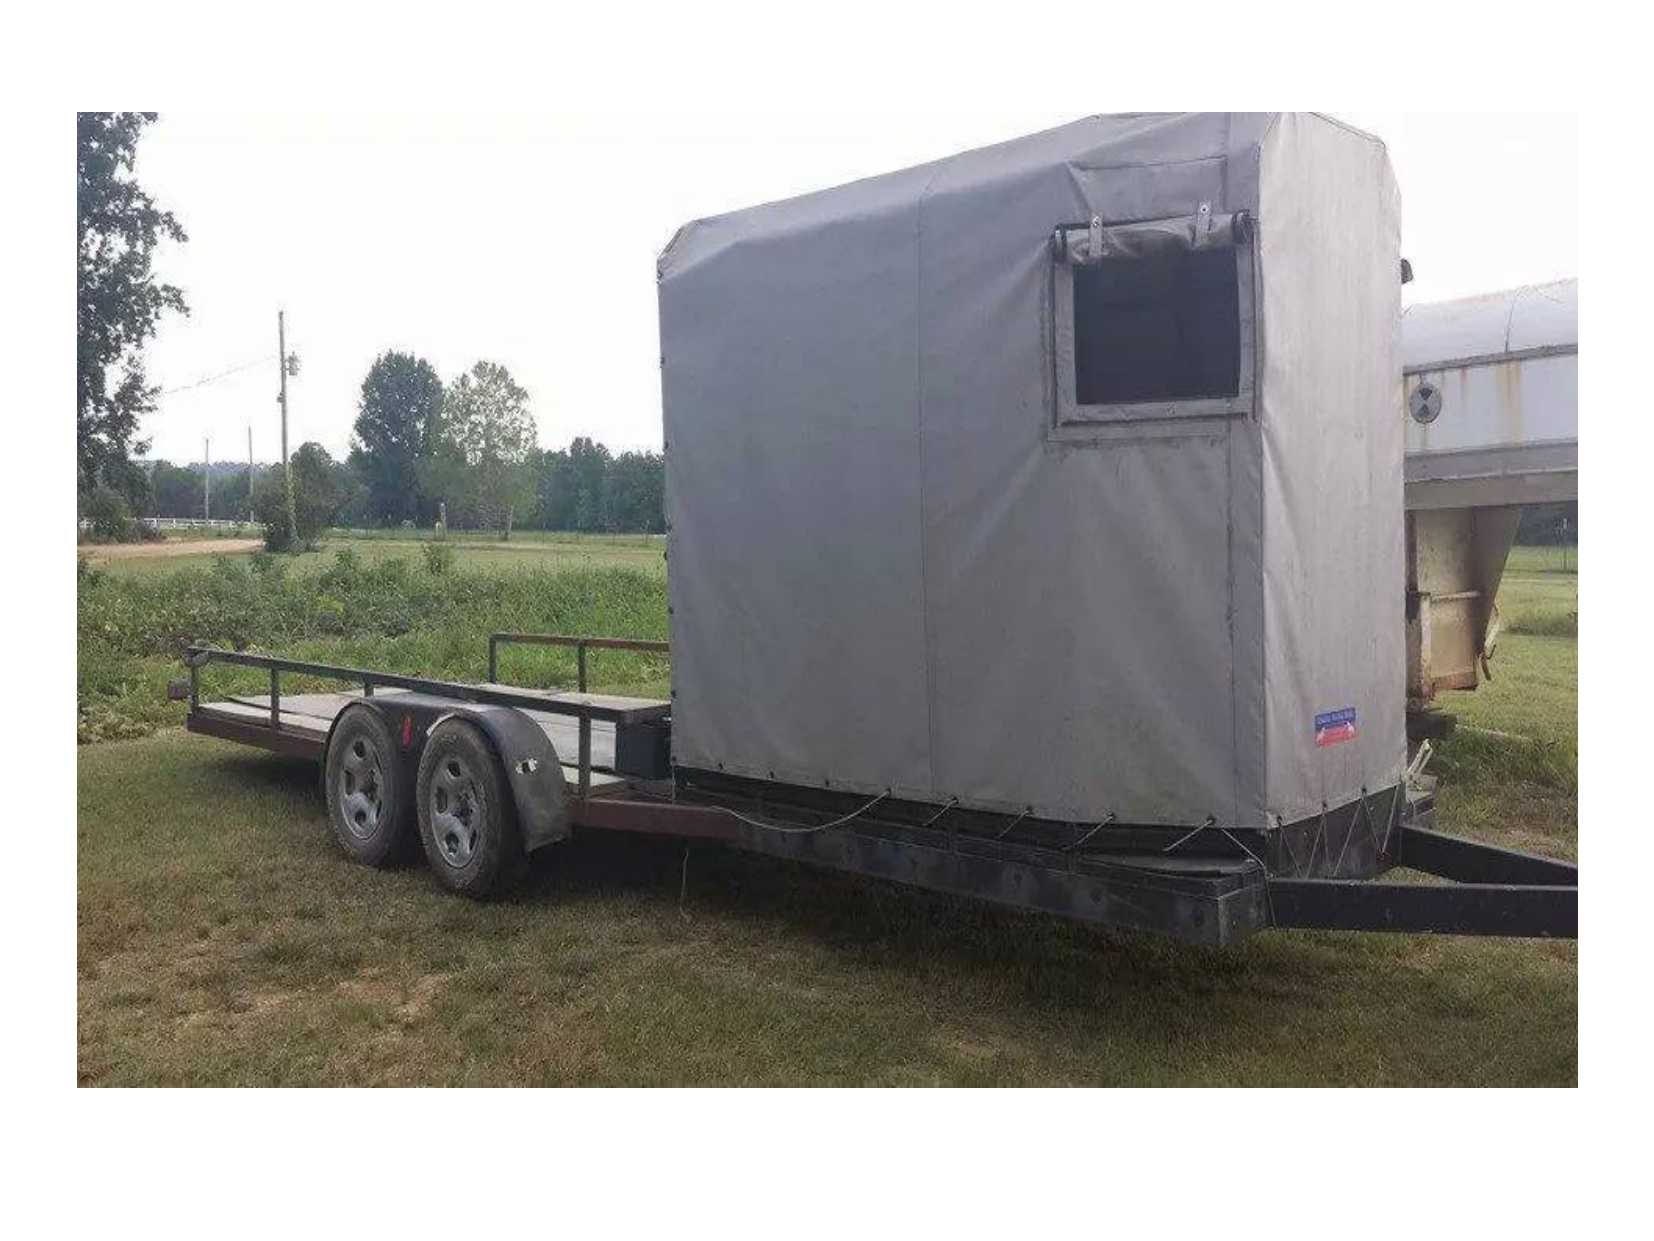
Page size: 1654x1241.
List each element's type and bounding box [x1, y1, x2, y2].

picture [77, 112, 1578, 1088]
